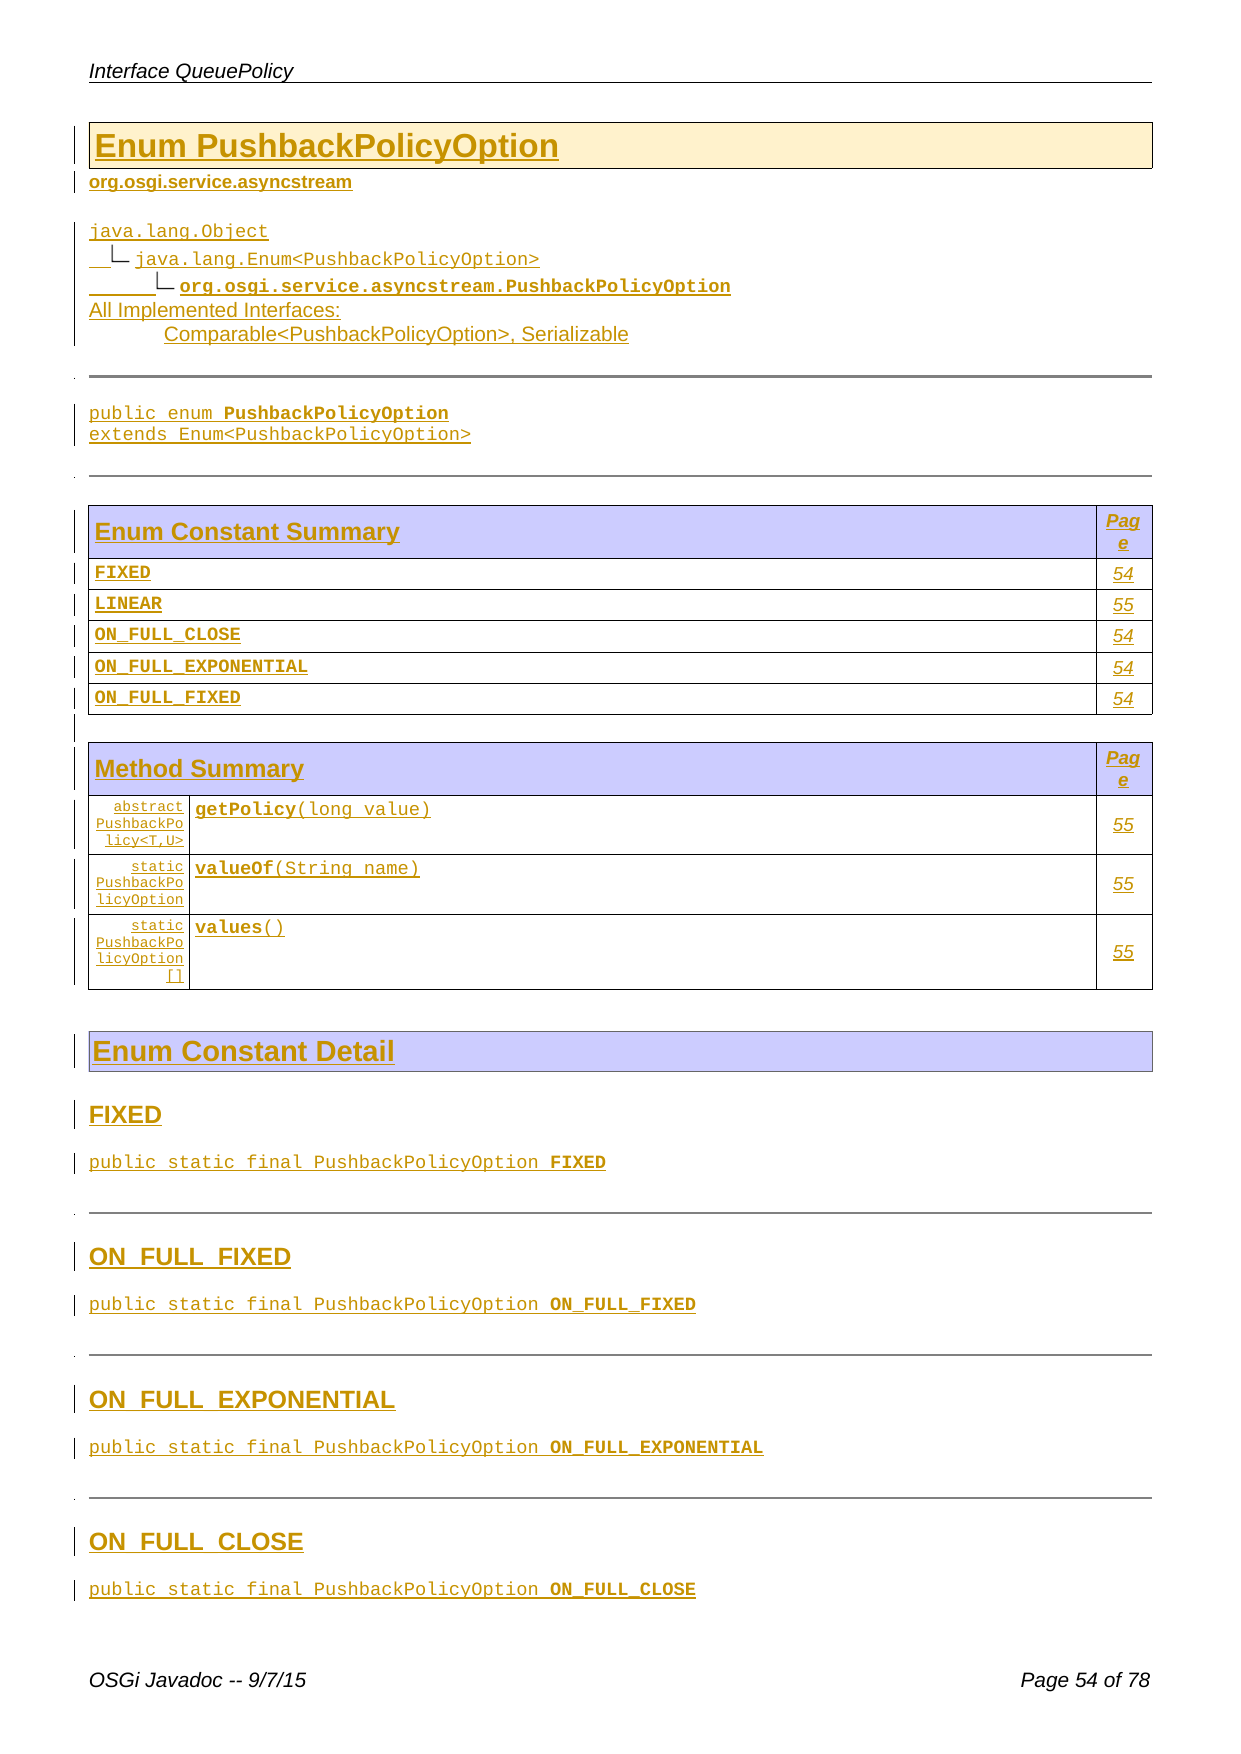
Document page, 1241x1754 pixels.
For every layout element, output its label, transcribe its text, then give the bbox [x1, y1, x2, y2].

table_cell [1097, 684, 1152, 714]
subtitle ON_FULL_EXPONENTIAL [88, 1385, 1152, 1413]
table_cell [1097, 621, 1152, 652]
text public static final PushbackPolicyOption ON_FULL_FIXED [88, 1295, 1152, 1316]
table_cell values() [190, 915, 1096, 989]
table_cell ON_FULL_CLOSE [89, 621, 1096, 652]
text org.osgi.service.asyncstream.PushbackPolicyOption [88, 271, 1152, 298]
table_header Page [1097, 743, 1152, 795]
subtitle All Implemented Interfaces: [88, 298, 1152, 322]
table_header Enum Constant Summary [89, 506, 1096, 558]
text java.lang.Object [88, 222, 1152, 243]
subtitle ON_FULL_FIXED [88, 1242, 1152, 1271]
text public static final PushbackPolicyOption ON_FULL_CLOSE [88, 1580, 1152, 1601]
table_cell valueOf(String name) [190, 855, 1096, 913]
table_cell FIXED [89, 559, 1096, 589]
table_cell [1097, 855, 1152, 913]
table_cell ON_FULL_FIXED [89, 684, 1096, 714]
text extends Enum<PushbackPolicyOption> [88, 425, 1152, 446]
table_cell static PushbackPolicyOption [89, 855, 189, 913]
table_cell LINEAR [89, 590, 1096, 620]
table_cell abstract PushbackPolicy<T,U> [89, 796, 189, 854]
text public static final PushbackPolicyOption FIXED [88, 1153, 1152, 1174]
picture [111, 243, 135, 266]
subtitle ON_FULL_CLOSE [88, 1527, 1152, 1556]
subtitle Enum Constant Detail [90, 1032, 1152, 1071]
picture [156, 270, 180, 293]
text java.lang.Enum<PushbackPolicyOption> [88, 243, 1152, 271]
subtitle FIXED [88, 1100, 1152, 1129]
table_cell [1097, 559, 1152, 589]
table_cell [1097, 653, 1152, 683]
subtitle Enum PushbackPolicyOption [90, 123, 1152, 168]
table_header Method Summary [89, 743, 1096, 795]
table_header Page [1097, 506, 1152, 558]
table_cell [1097, 590, 1152, 620]
table_cell ON_FULL_EXPONENTIAL [89, 653, 1096, 683]
text org.osgi.service.asyncstream [88, 171, 1152, 193]
table_cell [1097, 796, 1152, 854]
text public enum PushbackPolicyOption [88, 404, 1152, 425]
table_cell [1097, 915, 1152, 989]
table_cell getPolicy(long value) [190, 796, 1096, 854]
table_cell static PushbackPolicyOption[] [89, 915, 189, 989]
text public static final PushbackPolicyOption ON_FULL_EXPONENTIAL [88, 1438, 1152, 1459]
text Comparable<PushbackPolicyOption>, Serializable [163, 322, 1152, 346]
